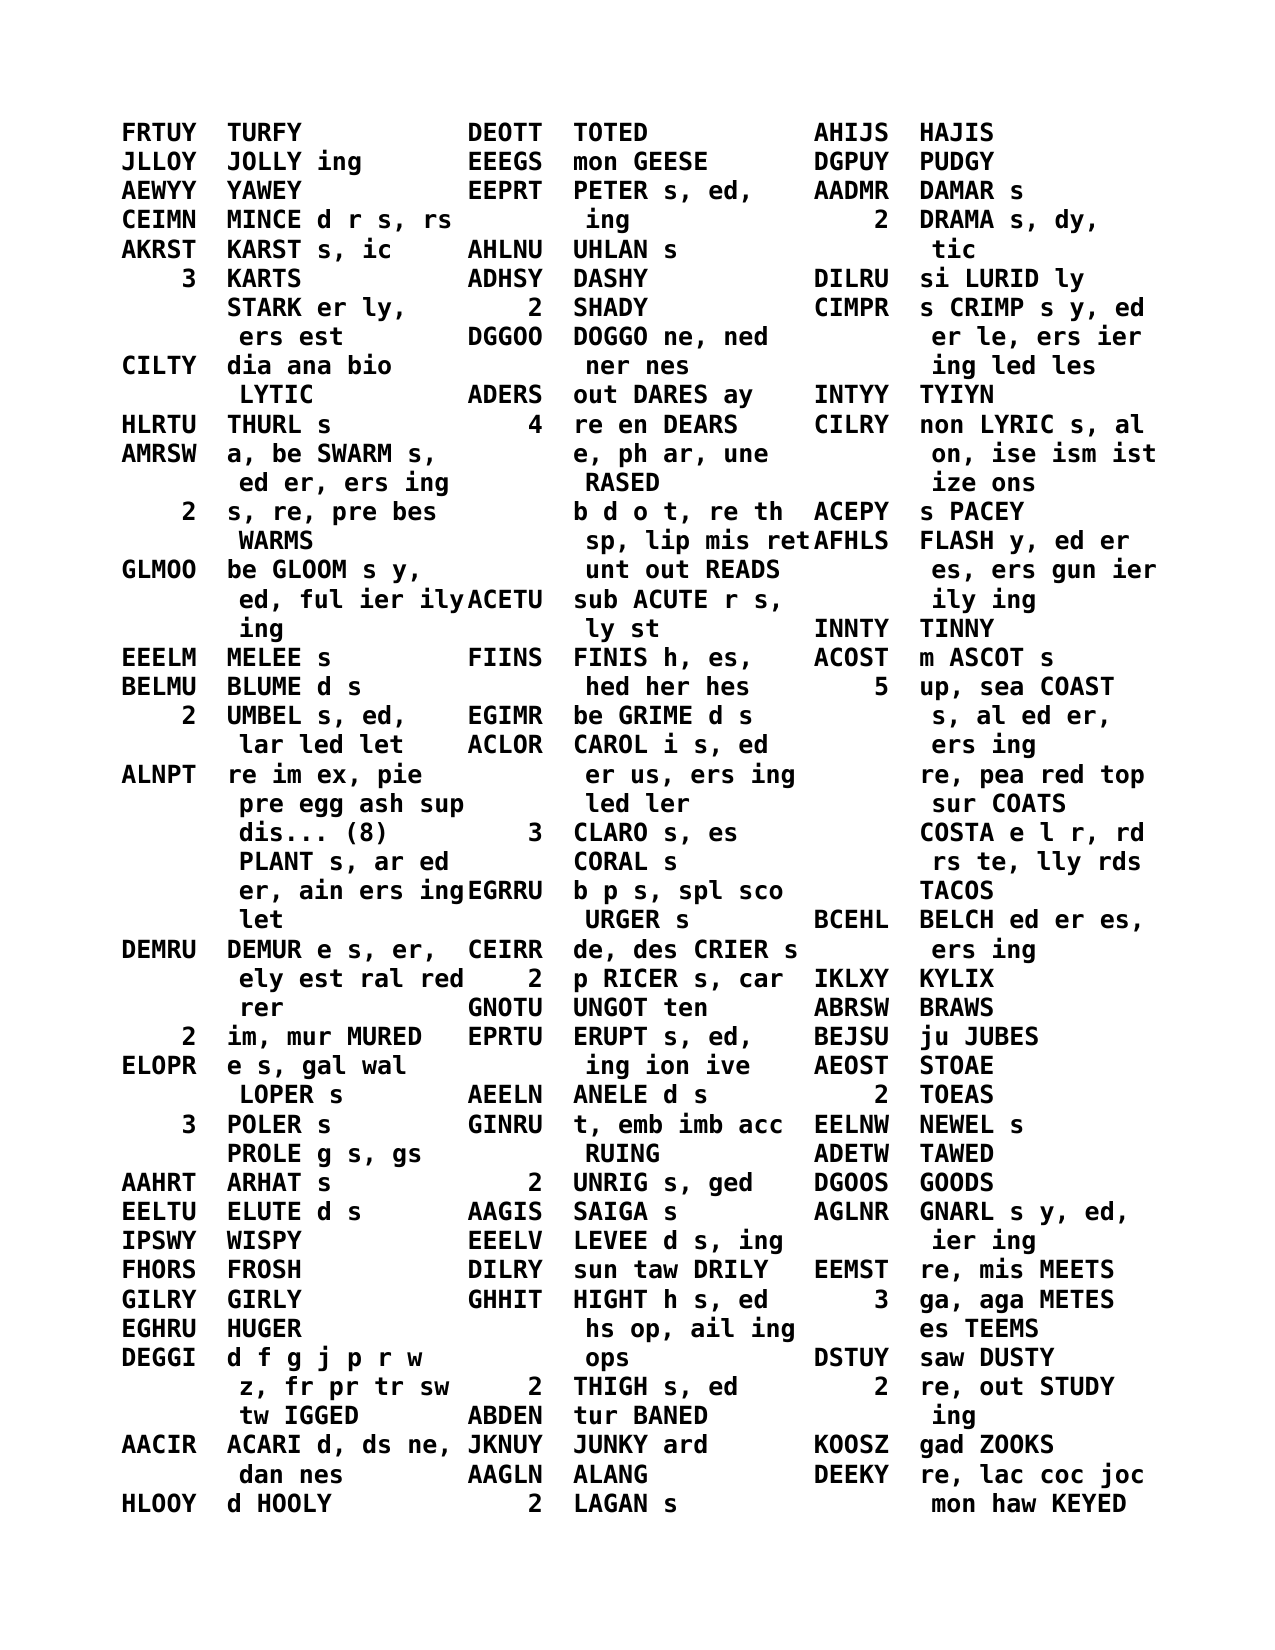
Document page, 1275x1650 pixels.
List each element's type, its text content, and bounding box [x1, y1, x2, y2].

text 3 CLARO s, es [467, 818, 811, 847]
text DEEKY re, lac coc joc mon haw KEYED [814, 1460, 1157, 1518]
text 2 THIGH s, ed [467, 1372, 811, 1401]
text AHLNU UHLAN s [467, 235, 811, 264]
text STARK er ly, ers est [121, 293, 464, 351]
text 2 im, mur MURED [121, 1022, 464, 1051]
text DILRY sun taw DRILY [467, 1256, 811, 1285]
text ACOST m ASCOT s [814, 643, 1157, 672]
text b d o t, re th sp, lip mis ret unt out READS [467, 497, 811, 585]
text 5 up, sea COAST s, al ed er, ers ing [814, 672, 1157, 760]
text 4 re en DEARS [467, 410, 811, 439]
text DGPUY PUDGY [814, 147, 1157, 176]
text 2 UMBEL s, ed, lar led let [121, 701, 464, 760]
text ACETU sub ACUTE r s, ly st [467, 585, 811, 643]
text ALNPT re im ex, pie pre egg ash sup dis... (8) PLANT s, ar ed er, ain ers ing let [121, 760, 464, 935]
text 3 POLER s [121, 1110, 464, 1139]
text DGOOS GOODS [814, 1168, 1157, 1197]
text AACIR ACARI d, ds ne, dan nes [121, 1431, 464, 1489]
text AAHRT ARHAT s [121, 1168, 464, 1197]
text HLOOY d HOOLY [121, 1489, 464, 1518]
text AEELN ANELE d s [467, 1081, 811, 1110]
text 3 KARTS [121, 264, 464, 293]
text COSTA e l r, rd rs te, lly rds [814, 818, 1157, 876]
text 2 UNRIG s, ged [467, 1168, 811, 1197]
text CIMPR s CRIMP s y, ed er le, ers ier ing led les [814, 293, 1157, 381]
text GHHIT HIGHT h s, ed hs op, ail ing ops [467, 1285, 811, 1372]
text EPRTU ERUPT s, ed, ing ion ive [467, 1022, 811, 1081]
text TACOS [814, 876, 1157, 906]
text GINRU t, emb imb acc RUING [467, 1110, 811, 1168]
text 2 re, out STUDY ing [814, 1372, 1157, 1431]
text AKRST KARST s, ic [121, 235, 464, 264]
text ADERS out DARES ay [467, 381, 811, 410]
text ACLOR CAROL i s, ed er us, ers ing led ler [467, 731, 811, 818]
text INTYY TYIYN [814, 381, 1157, 410]
text BEJSU ju JUBES [814, 1022, 1157, 1051]
text 2 SHADY [467, 293, 811, 322]
text HLRTU THURL s [121, 410, 464, 439]
text CORAL s [467, 847, 811, 876]
text ABDEN tur BANED [467, 1401, 811, 1431]
text EELTU ELUTE d s [121, 1197, 464, 1226]
text EGRRU b p s, spl sco URGER s [467, 876, 811, 935]
text EEMST re, mis MEETS [814, 1256, 1157, 1285]
text GILRY GIRLY [121, 1285, 464, 1314]
text EEEGS mon GEESE [467, 147, 811, 176]
text DEMRU DEMUR e s, er, ely est ral red rer [121, 935, 464, 1022]
text EEPRT PETER s, ed, ing [467, 176, 811, 235]
text AMRSW a, be SWARM s, ed er, ers ing [121, 439, 464, 497]
text EELNW NEWEL s [814, 1110, 1157, 1139]
text PROLE g s, gs [121, 1139, 464, 1168]
text AFHLS FLASH y, ed er es, ers gun ier ily ing [814, 526, 1157, 614]
text DSTUY saw DUSTY [814, 1343, 1157, 1372]
text ADETW TAWED [814, 1139, 1157, 1168]
text DEGGI d f g j p r w z, fr pr tr sw tw IGGED [121, 1343, 464, 1431]
text GLMOO be GLOOM s y, ed, ful ier ily ing [121, 556, 464, 643]
text re, pea red top sur COATS [814, 760, 1157, 818]
text CEIMN MINCE d r s, rs [121, 206, 464, 235]
text ADHSY DASHY [467, 264, 811, 293]
text KOOSZ gad ZOOKS [814, 1431, 1157, 1460]
text GNOTU UNGOT ten [467, 993, 811, 1022]
text 3 ga, aga METES [814, 1285, 1157, 1314]
text DGGOO DOGGO ne, ned ner nes [467, 322, 811, 381]
text 2 p RICER s, car [467, 964, 811, 993]
text DEOTT TOTED [467, 118, 811, 147]
text 2 TOEAS [814, 1081, 1157, 1110]
text AGLNR GNARL s y, ed, ier ing [814, 1197, 1157, 1256]
text IKLXY KYLIX [814, 964, 1157, 993]
text AAGIS SAIGA s [467, 1197, 811, 1226]
text IPSWY WISPY [121, 1226, 464, 1256]
text FHORS FROSH [121, 1256, 464, 1285]
text 2 DRAMA s, dy, tic [814, 206, 1157, 264]
text AADMR DAMAR s [814, 176, 1157, 206]
text EEELV LEVEE d s, ing [467, 1226, 811, 1256]
text 2 LAGAN s [467, 1489, 811, 1518]
text AAGLN ALANG [467, 1460, 811, 1489]
text JKNUY JUNKY ard [467, 1431, 811, 1460]
text CEIRR de, des CRIER s [467, 935, 811, 964]
text AEWYY YAWEY [121, 176, 464, 206]
text CILRY non LYRIC s, al on, ise ism ist ize ons [814, 410, 1157, 497]
text BELMU BLUME d s [121, 672, 464, 701]
text AEOST STOAE [814, 1051, 1157, 1081]
text ACEPY s PACEY [814, 497, 1157, 526]
text DILRU si LURID ly [814, 264, 1157, 293]
text AHIJS HAJIS [814, 118, 1157, 147]
text ABRSW BRAWS [814, 993, 1157, 1022]
text INNTY TINNY [814, 614, 1157, 643]
text ELOPR e s, gal wal LOPER s [121, 1051, 464, 1110]
text EGHRU HUGER [121, 1314, 464, 1343]
text JLLOY JOLLY ing [121, 147, 464, 176]
text FRTUY TURFY [121, 118, 464, 147]
text EGIMR be GRIME d s [467, 701, 811, 731]
text EEELM MELEE s [121, 643, 464, 672]
text e, ph ar, une RASED [467, 439, 811, 497]
text CILTY dia ana bio LYTIC [121, 351, 464, 410]
text 2 s, re, pre bes WARMS [121, 497, 464, 556]
text BCEHL BELCH ed er es, ers ing [814, 906, 1157, 964]
text FIINS FINIS h, es, hed her hes [467, 643, 811, 701]
text es TEEMS [814, 1314, 1157, 1343]
